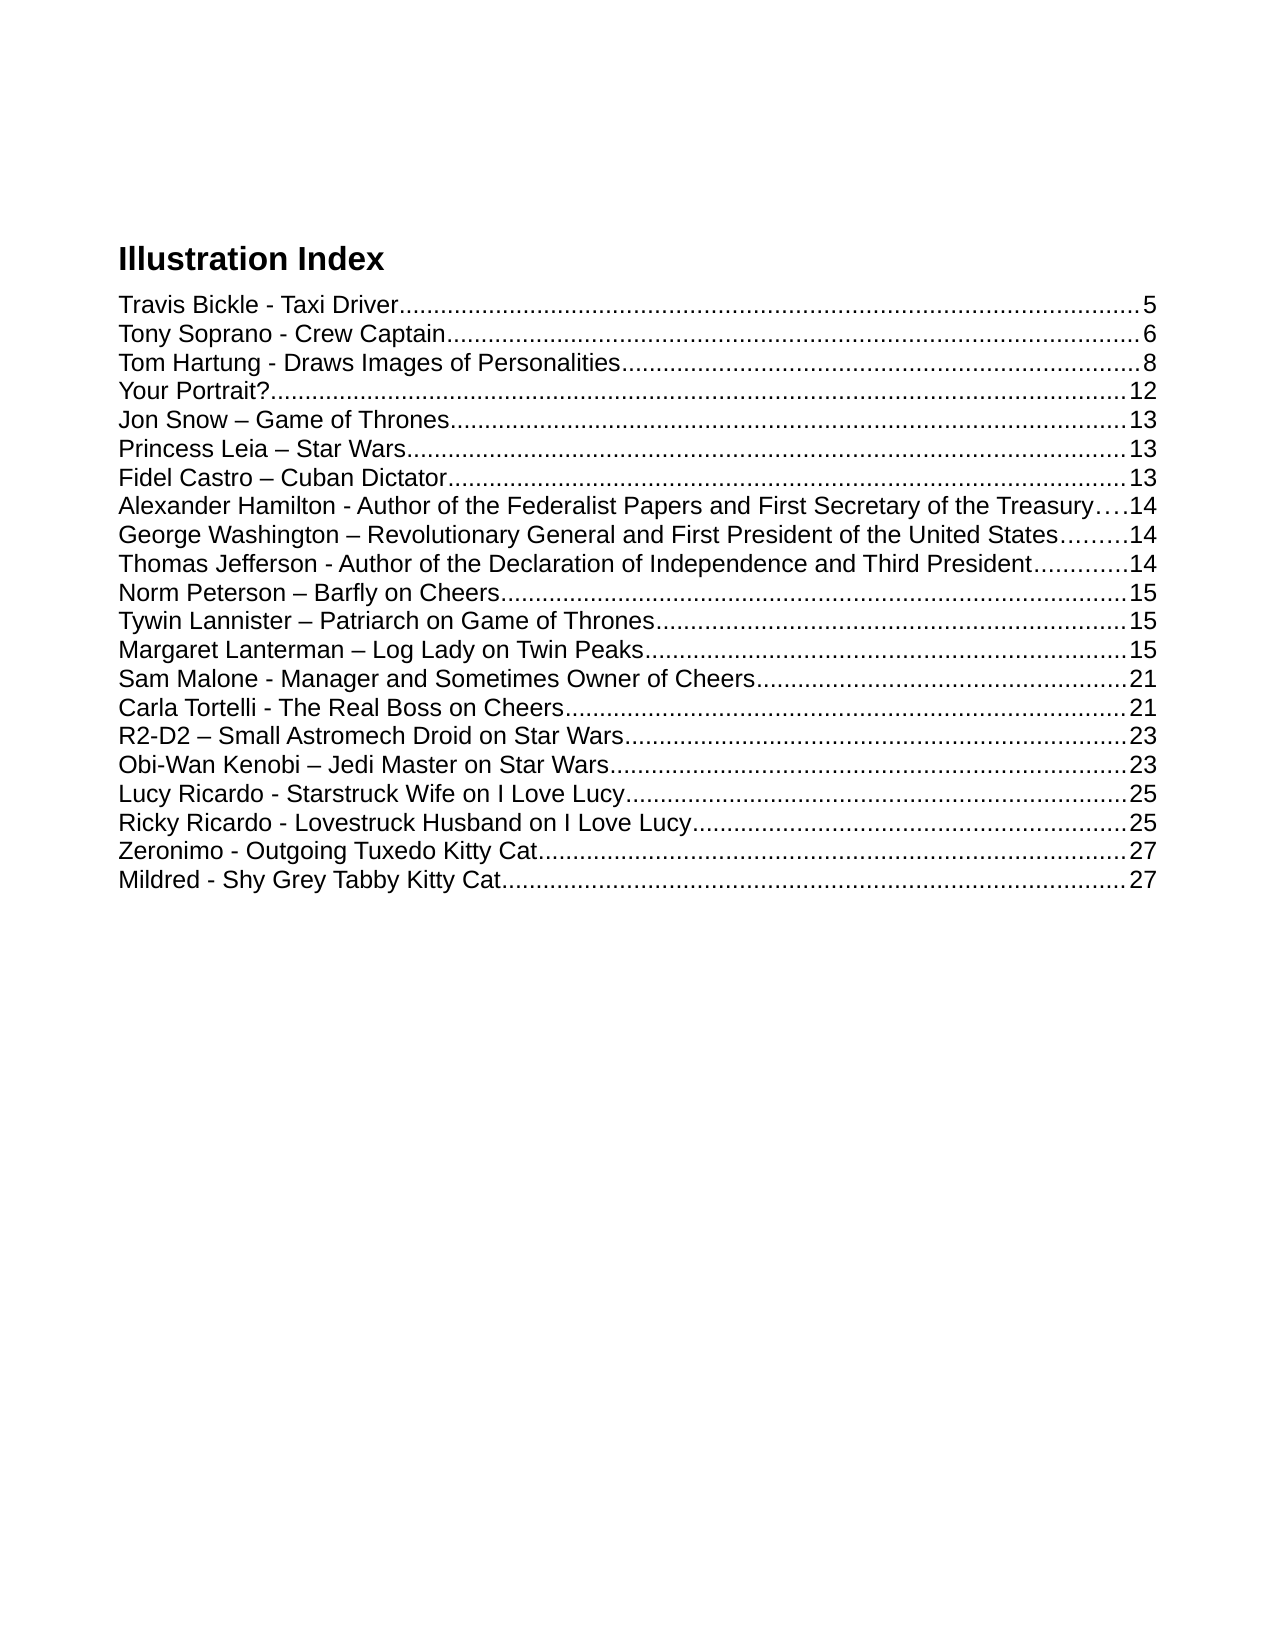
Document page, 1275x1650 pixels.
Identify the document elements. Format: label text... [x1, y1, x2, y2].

text Sam Malone - Manager and Sometimes Owner of Cheers 21 [118, 664, 1157, 693]
text Obi-Wan Kenobi – Jedi Master on Star Wars 23 [118, 750, 1157, 779]
text Zeronimo - Outgoing Tuxedo Kitty Cat 27 [118, 836, 1157, 865]
text George Washington – Revolutionary General and First President of the United States 14 [118, 520, 1157, 549]
text Carla Tortelli - The Real Boss on Cheers 21 [118, 693, 1157, 721]
text Tywin Lannister – Patriarch on Game of Thrones 15 [118, 606, 1157, 635]
text Thomas Jefferson - Author of the Declaration of Independence and Third President 14 [118, 549, 1157, 578]
text Lucy Ricardo - Starstruck Wife on I Love Lucy 25 [118, 779, 1157, 808]
text Jon Snow – Game of Thrones 13 [118, 405, 1157, 434]
text Tony Soprano - Crew Captain 6 [118, 319, 1157, 348]
text Fidel Castro – Cuban Dictator 13 [118, 463, 1157, 491]
text R2-D2 – Small Astromech Droid on Star Wars 23 [118, 721, 1157, 750]
text Mildred - Shy Grey Tabby Kitty Cat 27 [118, 865, 1157, 894]
text Alexander Hamilton - Author of the Federalist Papers and First Secretary of the Treasury 14 [118, 491, 1157, 520]
text Ricky Ricardo - Lovestruck Husband on I Love Lucy 25 [118, 808, 1157, 836]
text Margaret Lanterman – Log Lady on Twin Peaks 15 [118, 635, 1157, 664]
text Princess Leia – Star Wars 13 [118, 434, 1157, 463]
text Tom Hartung - Draws Images of Personalities 8 [118, 348, 1157, 376]
text Travis Bickle - Taxi Driver 5 [118, 290, 1157, 319]
text Norm Peterson – Barfly on Cheers 15 [118, 578, 1157, 606]
text Your Portrait? 12 [118, 376, 1157, 405]
subtitle Illustration Index [118, 239, 1157, 278]
